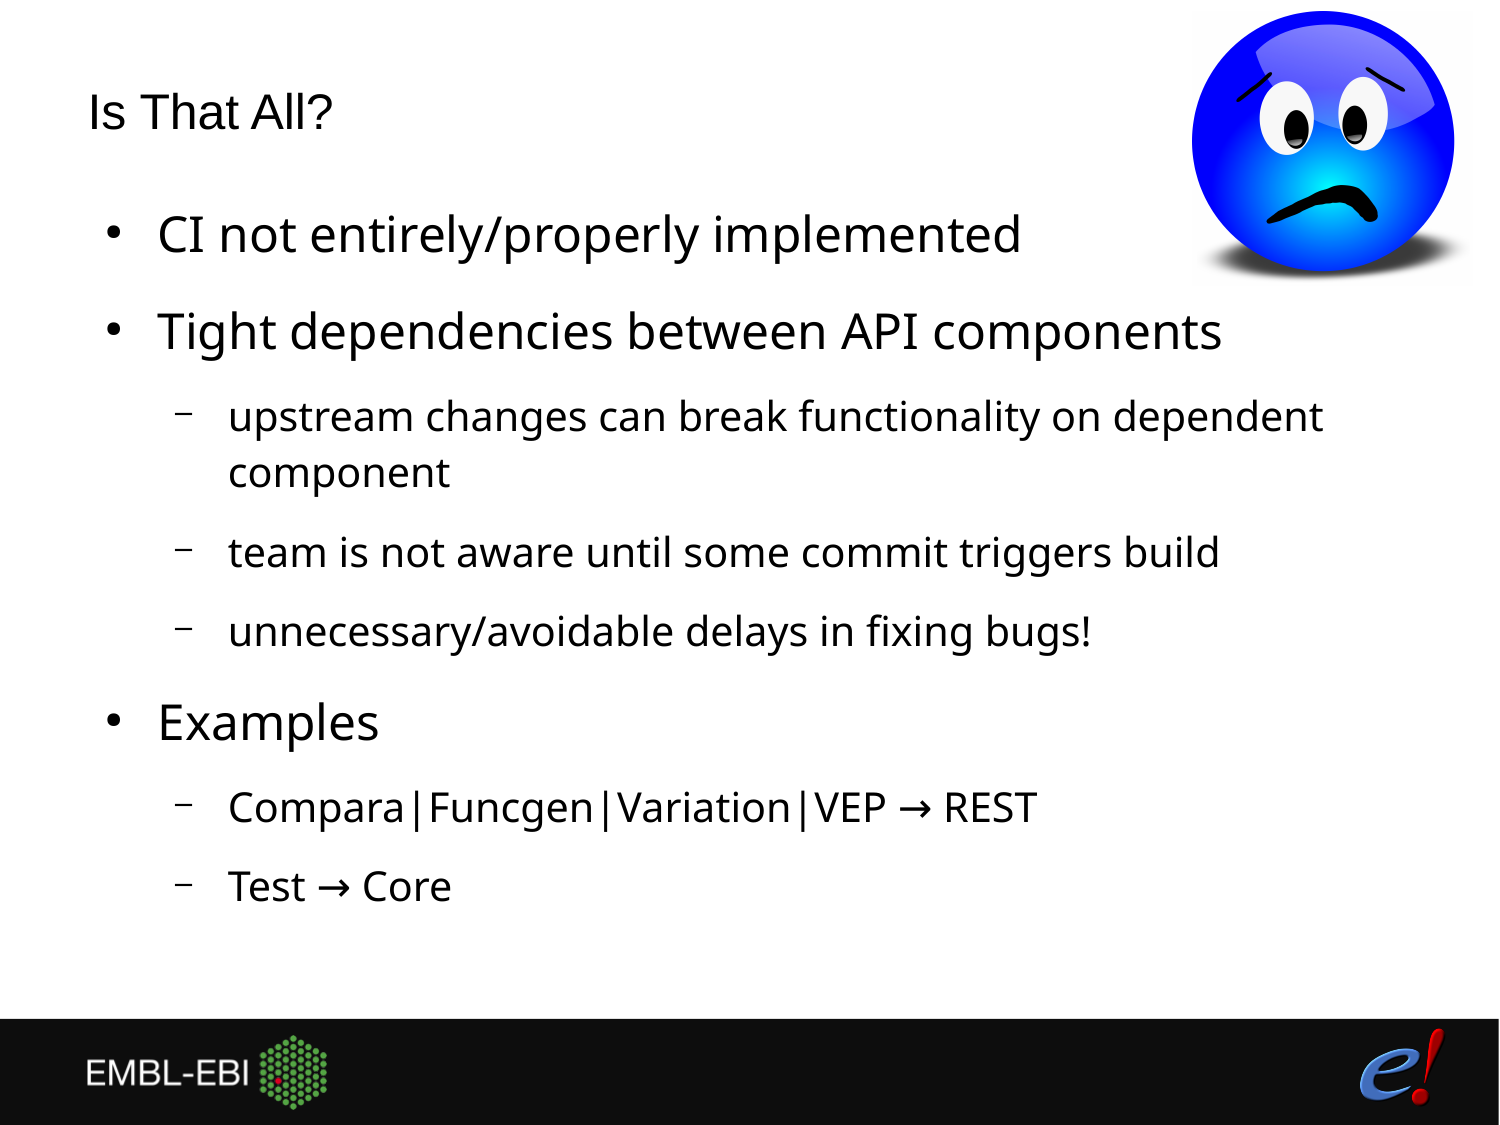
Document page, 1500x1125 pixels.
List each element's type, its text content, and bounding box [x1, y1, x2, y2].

title Is That All? [87, 50, 1192, 175]
picture [87, 1035, 327, 1110]
picture [1357, 1026, 1448, 1112]
list CI not entirely/properly implemented Tight dependencies between API components upstream changes can break functionality on dependent component team is not aware until some commit triggers build unnecessary/avoidable delays in fixing bugs! Examples Compara|Funcgen|Variation|VEP → REST Test → Core [87, 200, 1425, 914]
picture [1192, 11, 1473, 286]
